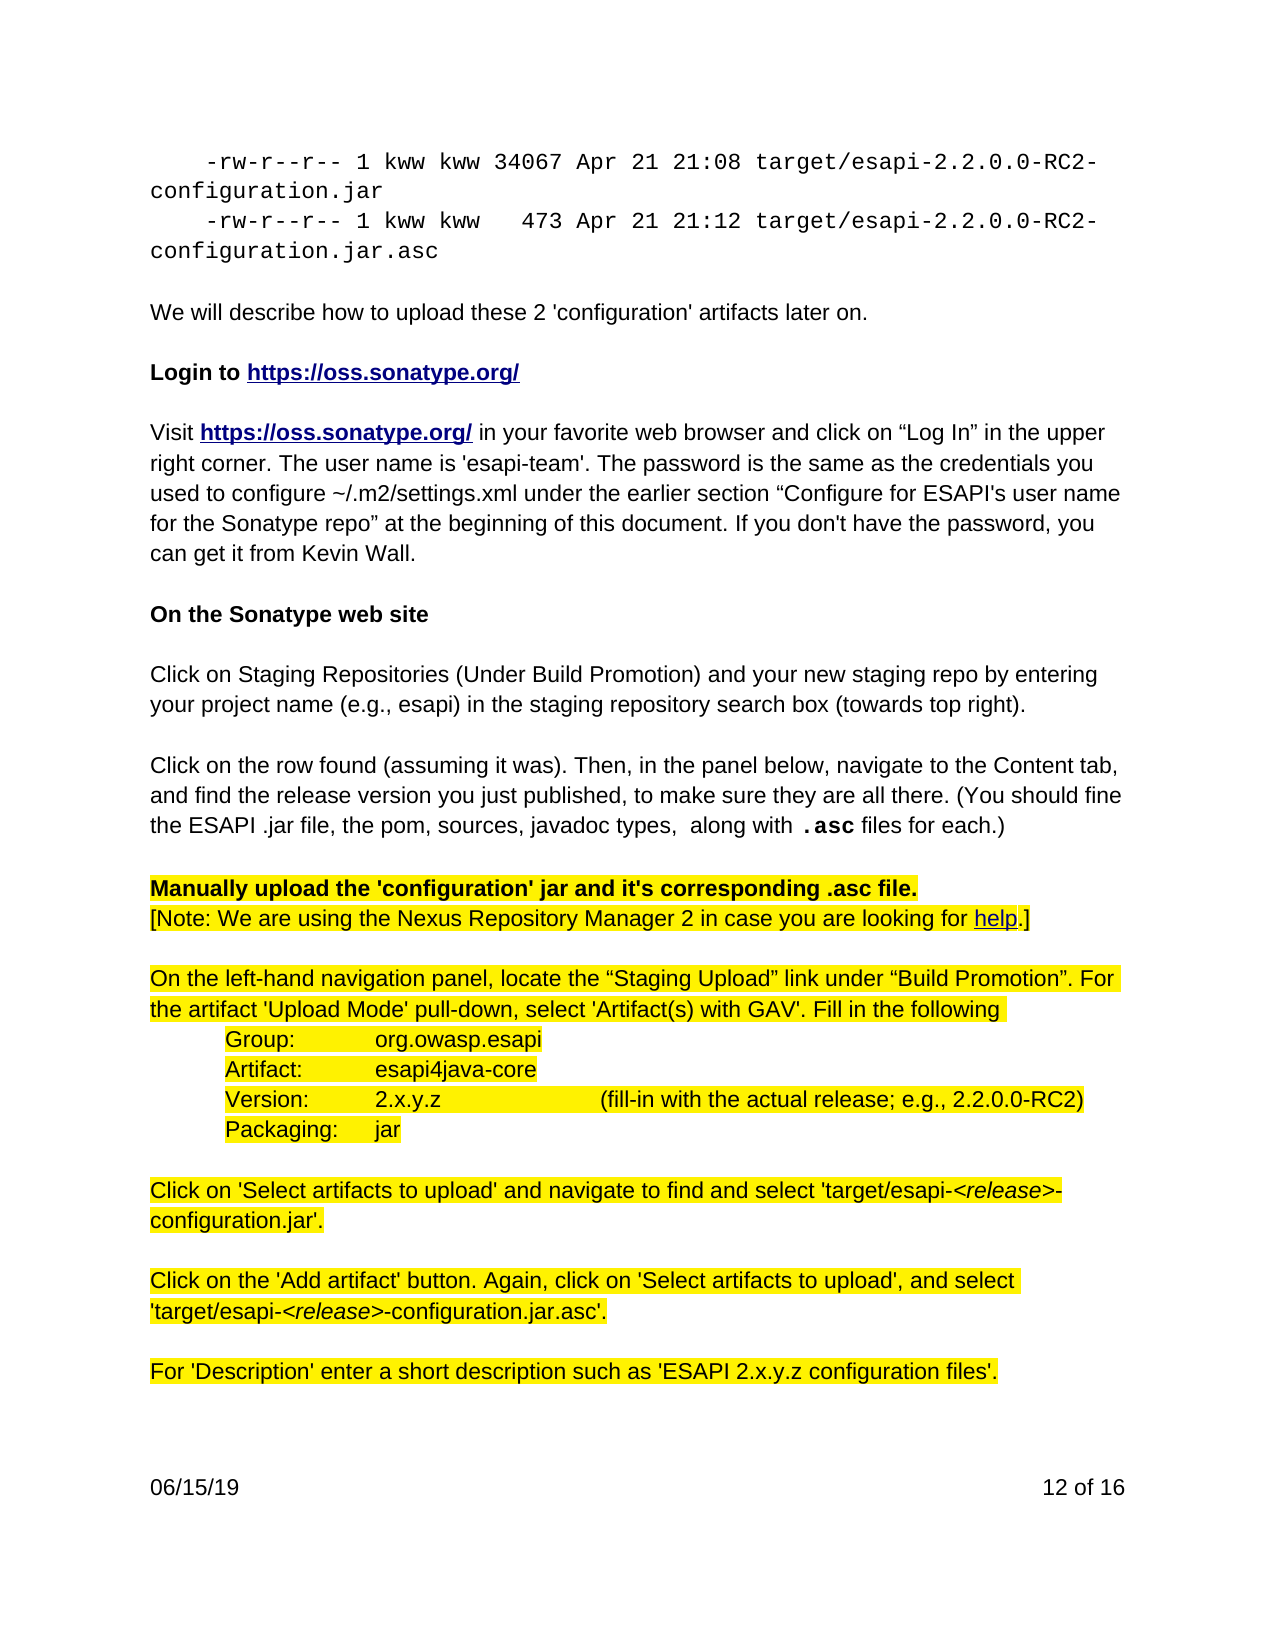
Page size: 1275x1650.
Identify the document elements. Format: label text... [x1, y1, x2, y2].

text Manually upload the 'configuration' jar and it's corresponding .asc file. [150, 875, 1125, 901]
text Click on the 'Add artifact' button. Again, click on 'Select artifacts to upload', and select 'target/esapi-<release>-configuration.jar.asc'. [150, 1267, 1125, 1324]
text Click on Staging Repositories (Under Build Promotion) and your new staging repo by entering your project name (e.g., esapi) in the staging repository search box (towards top right). [150, 661, 1125, 718]
text On the left-hand navigation panel, locate the “Staging Upload” link under “Build Promotion”. For the artifact 'Upload Mode' pull-down, select 'Artifact(s) with GAV'. Fill in the following [150, 965, 1125, 1022]
text We will describe how to upload these 2 'configuration' artifacts later on. [150, 299, 1125, 325]
text Login to https://oss.sonatype.org/ [150, 359, 1125, 385]
text On the Sonatype web site [150, 601, 1125, 627]
text Visit https://oss.sonatype.org/ in your favorite web browser and click on “Log In” in the upper right corner. The user name is 'esapi-team'. The password is the same as the credentials you used to configure ~/.m2/settings.xml under the earlier section “Configure for ESAPI's user name for the Sonatype repo” at the beginning of this document. If you don't have the password, you can get it from Kevin Wall. [150, 419, 1125, 567]
text Version: 2.x.y.z (fill-in with the actual release; e.g., 2.2.0.0-RC2) [225, 1086, 1125, 1113]
text Group: org.owasp.esapi [225, 1026, 1125, 1052]
text -rw-r--r-- 1 kww kww 34067 Apr 21 21:08 target/esapi-2.2.0.0-RC2-configuration.jar [150, 150, 1125, 206]
text -rw-r--r-- 1 kww kww 473 Apr 21 21:12 target/esapi-2.2.0.0-RC2-configuration.jar.asc [150, 209, 1125, 265]
text For 'Description' enter a short description such as 'ESAPI 2.x.y.z configuration files'. [150, 1358, 1125, 1384]
text Artifact: esapi4java-core [225, 1056, 1125, 1082]
text Click on the row found (assuming it was). Then, in the panel below, navigate to the Content tab, and find the release version you just published, to make sure they are all there. (You should fine the ESAPI .jar file, the pom, sources, javadoc types, along with .asc files for each.) [150, 752, 1125, 840]
text Packaging: jar [225, 1116, 1125, 1143]
text [Note: We are using the Nexus Repository Manager 2 in case you are looking for help.] [150, 905, 1125, 931]
text Click on 'Select artifacts to upload' and navigate to find and select 'target/esapi-<release>-configuration.jar'. [150, 1177, 1125, 1233]
